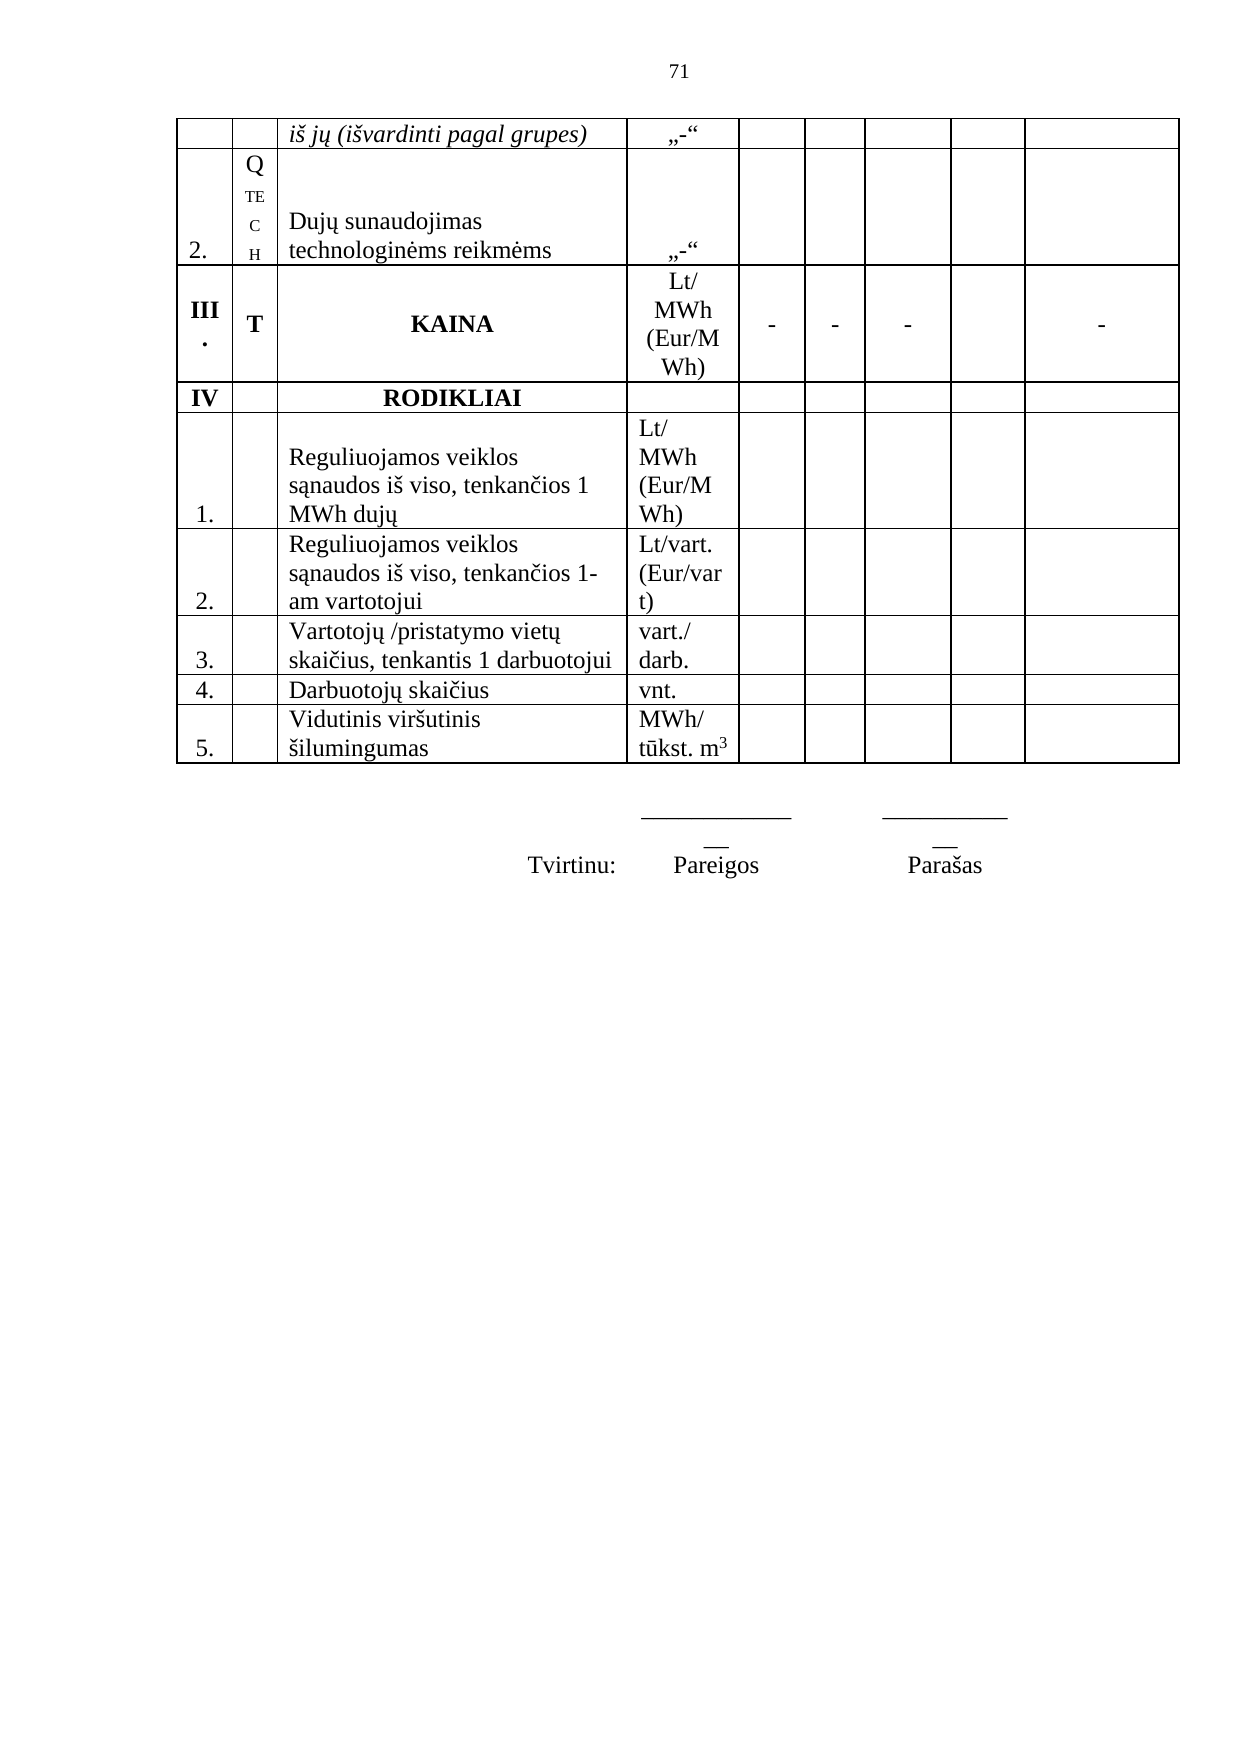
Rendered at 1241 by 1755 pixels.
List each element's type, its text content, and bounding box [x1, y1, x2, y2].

table_header [277, 793, 627, 822]
table_cell - [866, 266, 950, 381]
table_cell 3. [178, 616, 232, 674]
table_header ______________ Pareigos [627, 793, 805, 879]
table_cell [952, 266, 1024, 381]
table_cell iš jų (išvardinti pagal grupes) [278, 119, 626, 148]
table_cell T [233, 266, 277, 381]
table_cell [806, 413, 864, 528]
table_cell [1026, 119, 1178, 148]
table_cell vart./darb. [628, 616, 738, 674]
table_cell [740, 149, 804, 264]
table_header ____________ Parašas [865, 793, 1025, 879]
table_cell [233, 675, 277, 703]
table_header [177, 793, 232, 822]
table_cell vnt. [628, 675, 738, 703]
table_cell [952, 383, 1024, 412]
table_cell [952, 529, 1024, 615]
table_cell [1026, 413, 1178, 528]
table_cell III. [178, 266, 232, 381]
table_cell 1. [178, 413, 232, 528]
table_cell [866, 383, 950, 412]
table_cell [740, 616, 804, 674]
table_cell Dujų sunaudojimas technologinėms reikmėms [278, 149, 626, 264]
table_cell Reguliuojamos veiklos sąnaudos iš viso, tenkančios 1 MWh dujų [278, 413, 626, 528]
table_cell - [740, 266, 804, 381]
table_cell [628, 383, 738, 412]
table_cell [1026, 529, 1178, 615]
table_cell Tvirtinu: [277, 822, 627, 879]
table_cell [806, 705, 864, 762]
table_cell [805, 822, 865, 879]
table_cell [178, 119, 232, 148]
table_cell [806, 149, 864, 264]
table_cell [740, 705, 804, 762]
table_cell [233, 705, 277, 762]
table_header [232, 793, 277, 822]
table_cell [740, 119, 804, 148]
table_header [805, 793, 865, 822]
table_cell Lt/vart. (Eur/vart) [628, 529, 738, 615]
table_cell [232, 822, 277, 879]
table_cell [740, 675, 804, 703]
table_cell [1026, 675, 1178, 703]
table_cell [1025, 822, 1178, 879]
table_cell Vartotojų /pristatymo vietų skaičius, tenkantis 1 darbuotojui [278, 616, 626, 674]
table_cell [866, 705, 950, 762]
table_cell [866, 149, 950, 264]
table_cell Lt/ MWh (Eur/MWh) [628, 413, 738, 528]
table_cell „-“ [628, 149, 738, 264]
table_cell KAINA [278, 266, 626, 381]
table_cell 2. [178, 149, 232, 264]
table_cell [1026, 616, 1178, 674]
table_cell [806, 383, 864, 412]
table_cell [233, 616, 277, 674]
table_cell [233, 529, 277, 615]
table_cell 4. [178, 675, 232, 703]
table_cell [233, 119, 277, 148]
table_cell QTECH [233, 149, 277, 264]
table_cell [1026, 149, 1178, 264]
table_cell [740, 413, 804, 528]
table_cell [233, 383, 277, 412]
table_cell [952, 119, 1024, 148]
table_cell [866, 119, 950, 148]
table_header [1025, 793, 1178, 822]
table_cell [952, 705, 1024, 762]
table_cell [233, 413, 277, 528]
table_cell [806, 616, 864, 674]
table_cell [177, 822, 232, 879]
table_cell [952, 675, 1024, 703]
table_cell [1026, 705, 1178, 762]
table_cell „-“ [628, 119, 738, 148]
table_cell [866, 529, 950, 615]
table_cell [866, 675, 950, 703]
table_cell [740, 529, 804, 615]
table_cell - [806, 266, 864, 381]
table_cell [806, 529, 864, 615]
table_cell [866, 616, 950, 674]
table_cell [866, 413, 950, 528]
table_cell [952, 616, 1024, 674]
table_cell Vidutinis viršutinis šilumingumas [278, 705, 626, 762]
table_cell [806, 675, 864, 703]
table_cell [1026, 383, 1178, 412]
table_cell MWh/tūkst. m3 [628, 705, 738, 762]
table_cell 2. [178, 529, 232, 615]
table_cell Reguliuojamos veiklos sąnaudos iš viso, tenkančios 1-am vartotojui [278, 529, 626, 615]
table_cell - [1026, 266, 1178, 381]
table_cell [952, 149, 1024, 264]
table_cell [740, 383, 804, 412]
table_cell RODIKLIAI [278, 383, 626, 412]
table_cell Darbuotojų skaičius [278, 675, 626, 703]
table_cell [806, 119, 864, 148]
table_cell IV [178, 383, 232, 412]
table_cell 5. [178, 705, 232, 762]
table_cell [952, 413, 1024, 528]
table_cell Lt/ MWh (Eur/MWh) [628, 266, 738, 381]
